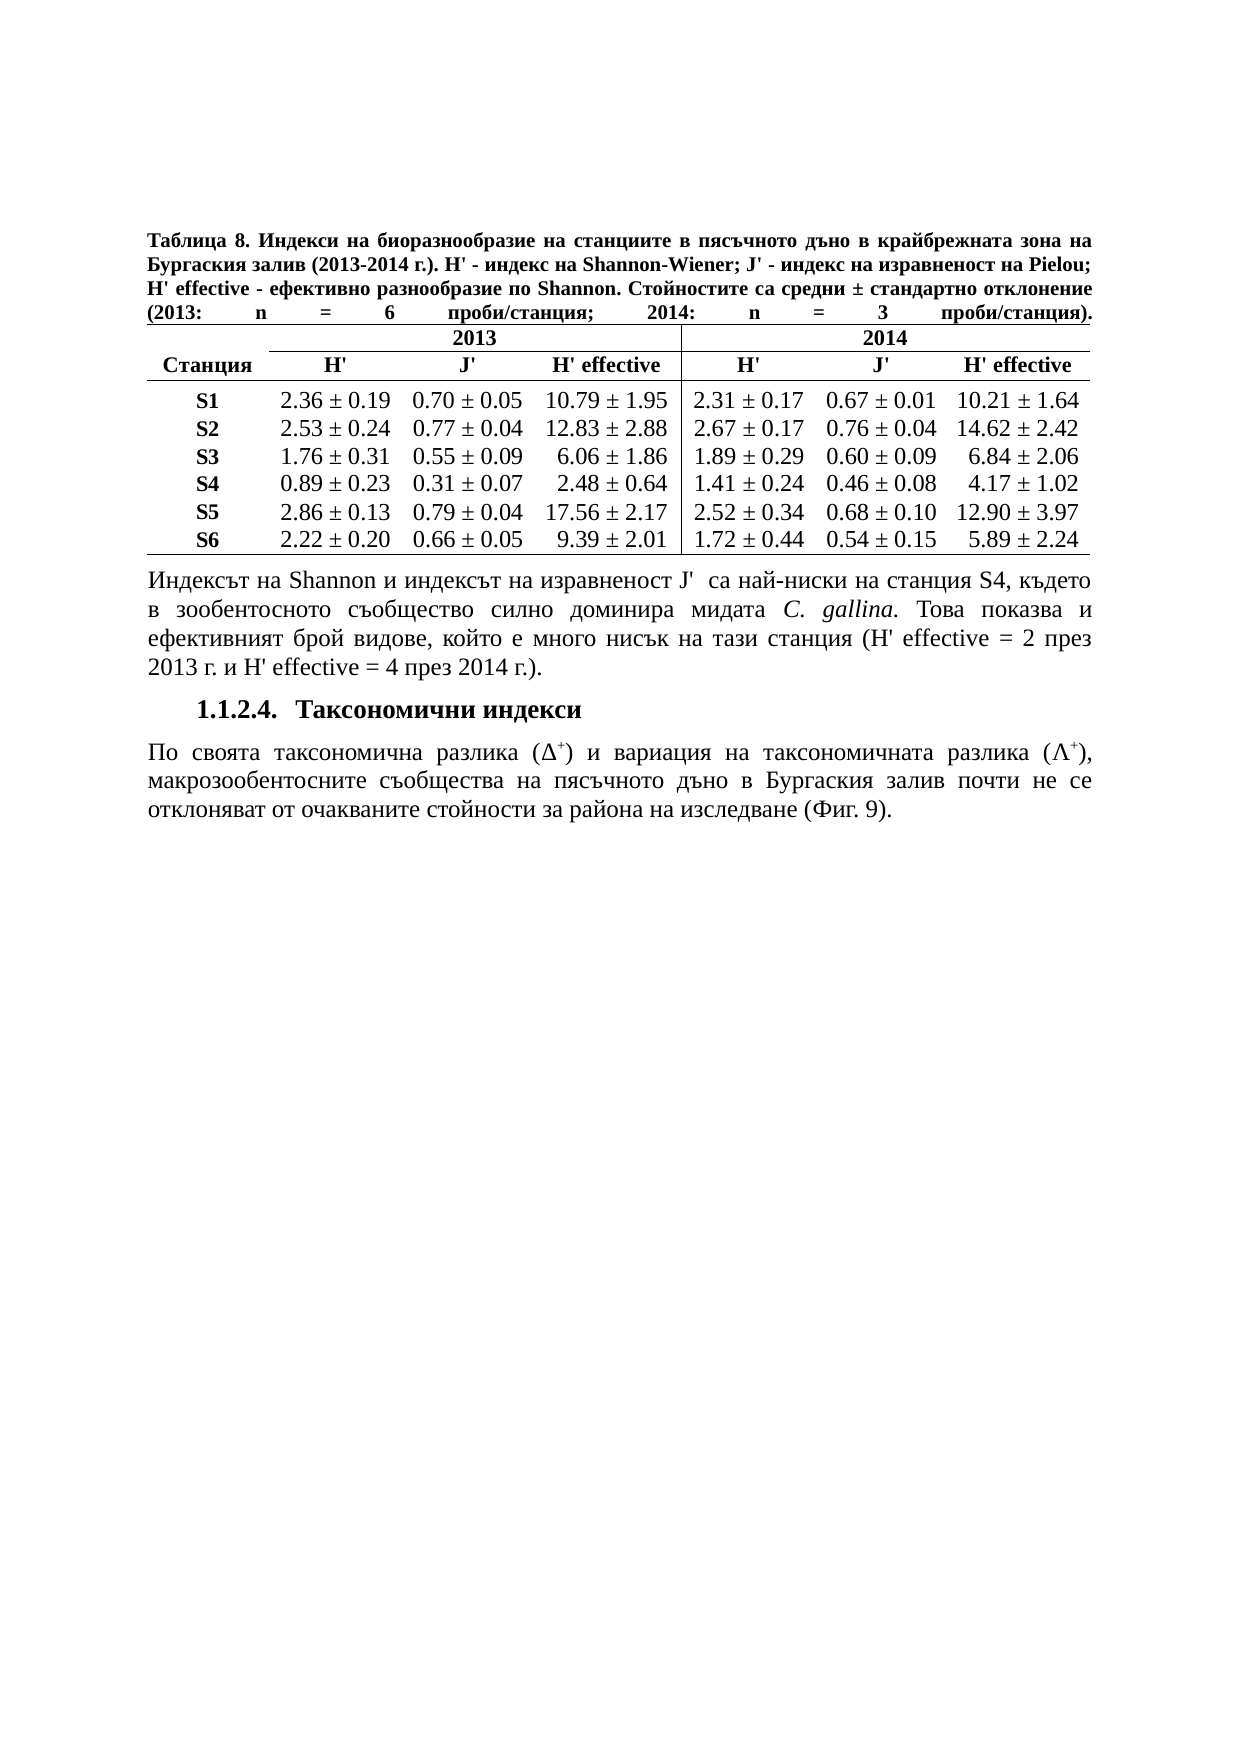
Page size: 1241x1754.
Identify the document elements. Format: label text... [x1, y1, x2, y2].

text [147, 207, 1093, 228]
text По своята таксономична разлика (Δ+) и вариация на таксономичната разлика (Λ+), макрозообентосните съобщества на пясъчното дъно в Бургаския залив почти не се отклоняват от очакваните стойности за района на изследване (Фиг. 9). [148, 737, 1093, 823]
text Таблица 8. Индекси на биоразнообразие на станциите в пясъчното дъно в крайбрежната зона на Бургаския залив (2013-2014 г.). H' - индекс на Shannon-Wiener; J' - индекс на изравненост на Pielou; H' effective - ефективно разнообразие по Shannon. Стойностите са средни ± стандартно отклонение (2013: n = 6 проби/станция; 2014: n = 3 проби/станция). [147, 228, 1093, 557]
text Индексът на Shannon и индексът на изравненост J' са най-ниски на станция S4, където в зообентосното съобщество силно доминира мидата C. gallina. Това показва и ефективният брой видове, който е много нисък на тази станция (H' effective = 2 през 2013 г. и H' effective = 4 през 2014 г.). [148, 557, 1093, 681]
subtitle Таксономични индекси [266, 693, 1093, 724]
